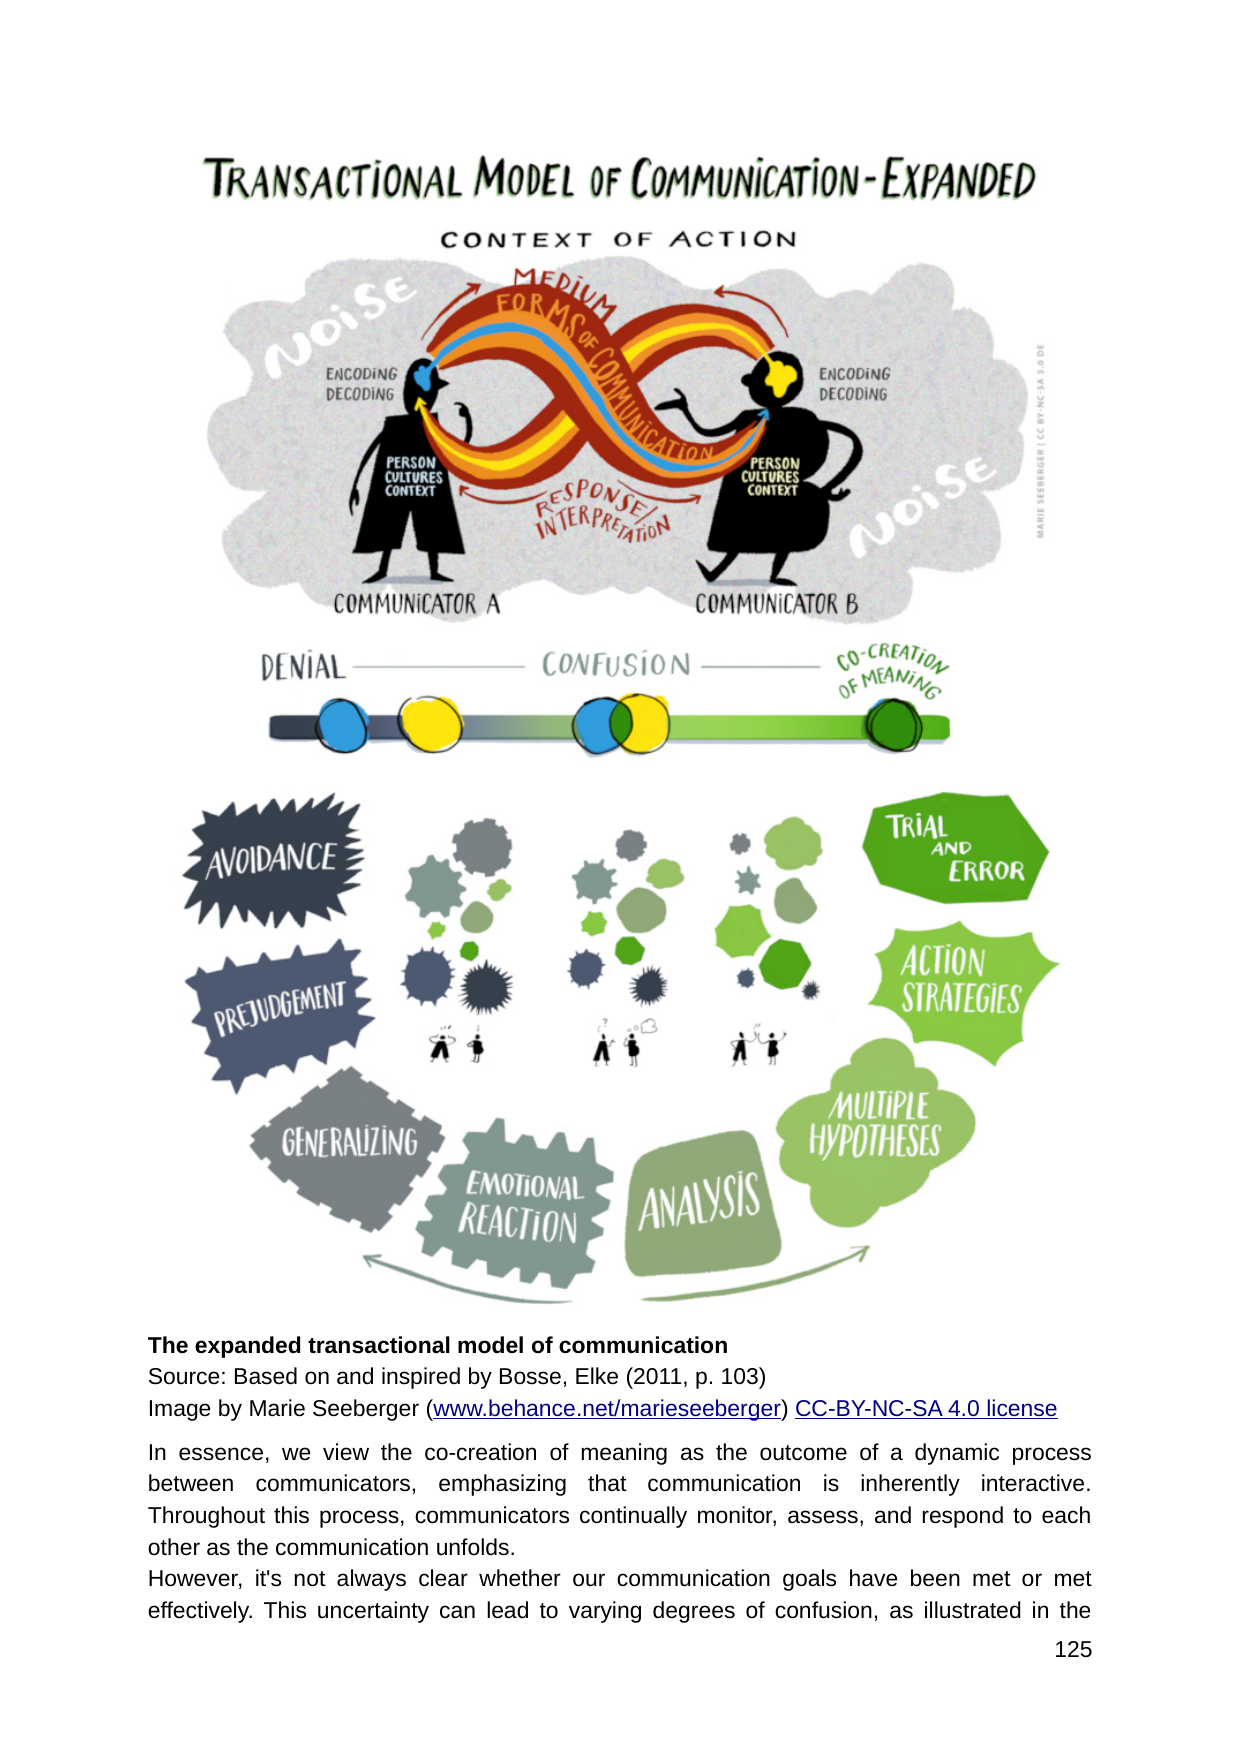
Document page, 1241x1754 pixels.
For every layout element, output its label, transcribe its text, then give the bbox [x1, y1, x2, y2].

text Image by Marie Seeberger (www.behance.net/marieseeberger) CC-BY-NC-SA 4.0 license [148, 1395, 1092, 1421]
text The expanded transactional model of communication [148, 1332, 1092, 1358]
text However, it's not always clear whether our communication goals have been met or met effectively. This uncertainty can lead to varying degrees of confusion, as illustrated in the [148, 1565, 1092, 1623]
text In essence, we view the co-creation of meaning as the outcome of a dynamic process between communicators, emphasizing that communication is inherently interactive. Throughout this process, communicators continually monitor, assess, and respond to each other as the communication unfolds. [148, 1439, 1092, 1560]
text Source: Based on and inspired by Bosse, Elke (2011, p. 103) [148, 1363, 1092, 1389]
